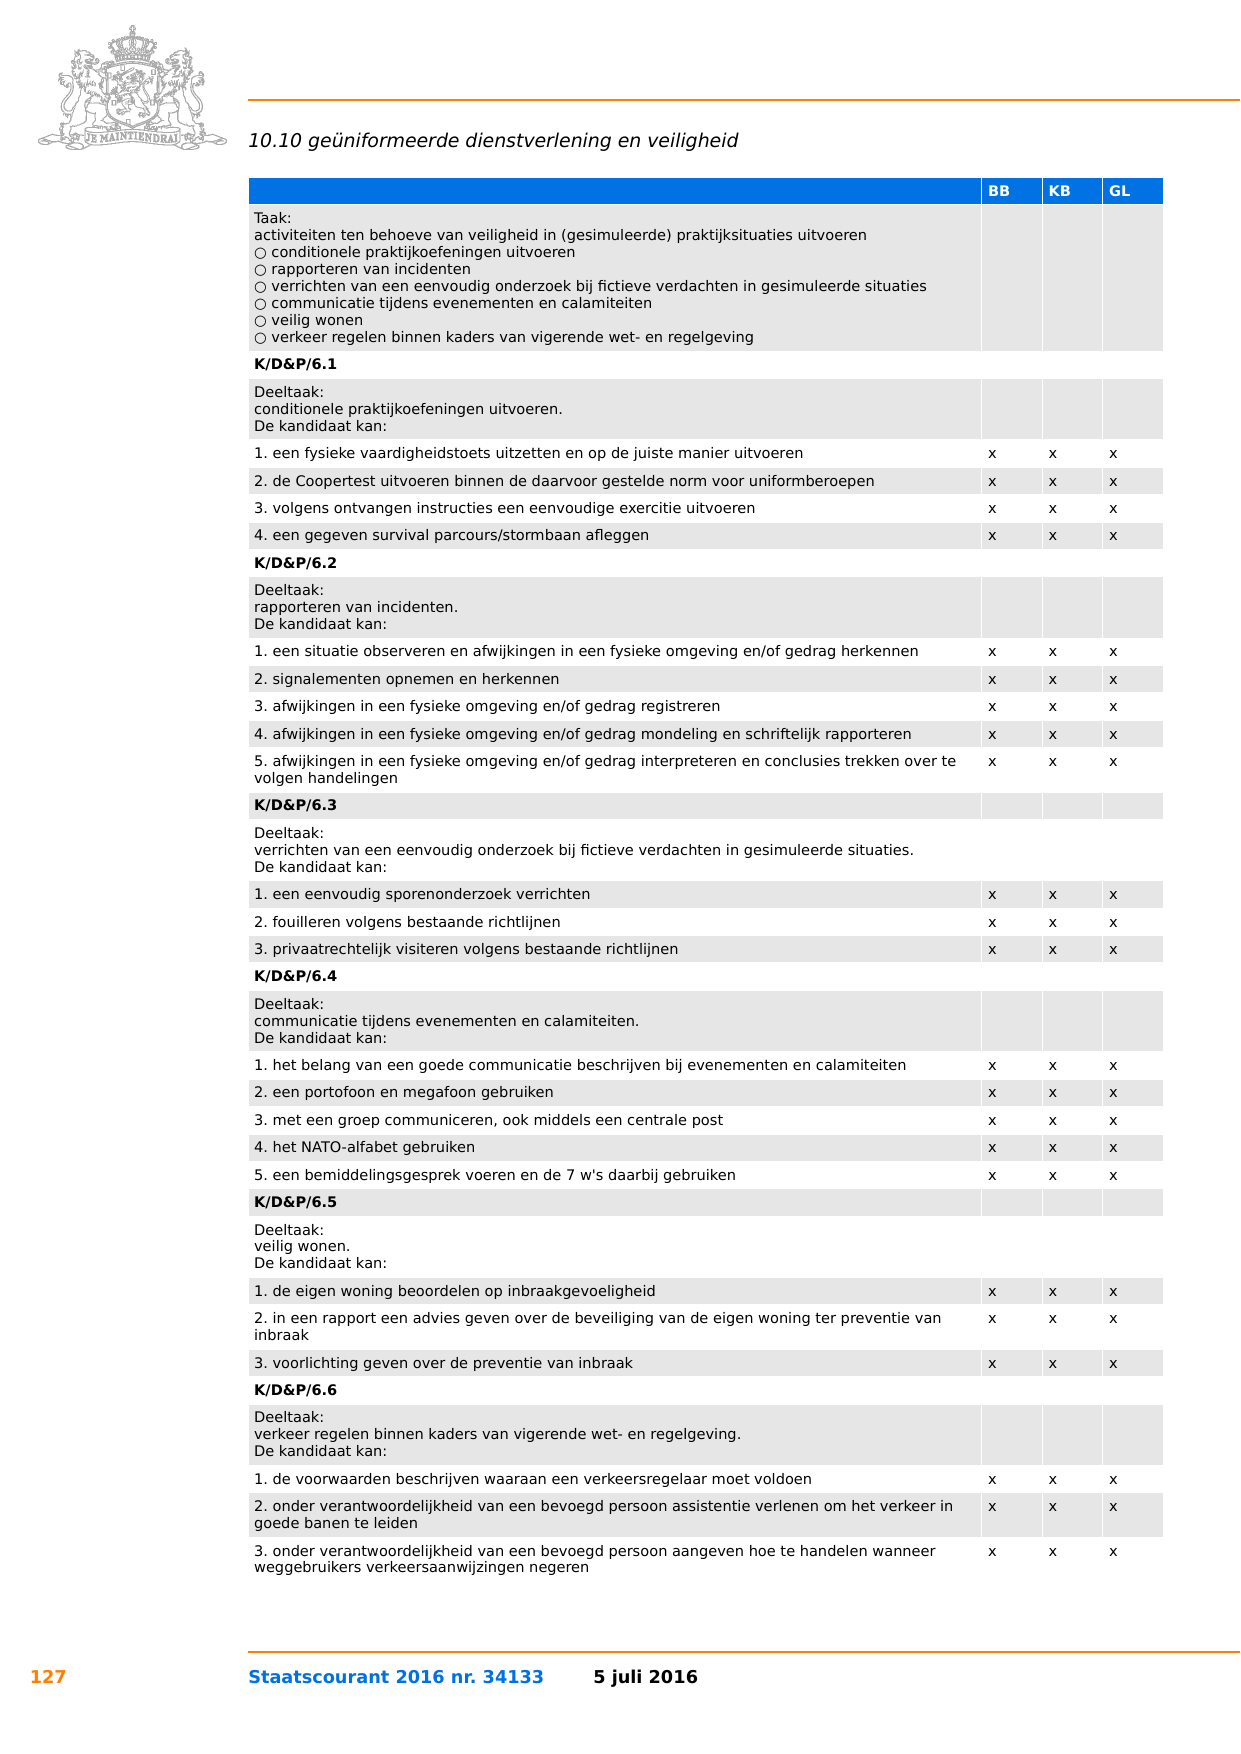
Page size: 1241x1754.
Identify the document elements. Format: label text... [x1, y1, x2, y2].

table_cell [1043, 793, 1102, 819]
table_cell [1103, 820, 1163, 880]
table_cell [1043, 1405, 1102, 1465]
table_cell x [982, 694, 1042, 720]
table_cell [1103, 577, 1163, 638]
table_cell x [982, 666, 1042, 692]
table_cell x [1103, 694, 1163, 720]
table_cell [1043, 379, 1102, 439]
table_cell x [1103, 909, 1163, 935]
table_cell x [1043, 909, 1102, 935]
table_cell [1043, 352, 1102, 378]
table_cell x [982, 1493, 1042, 1537]
table_cell x [982, 909, 1042, 935]
table_cell [982, 1405, 1042, 1465]
table_cell x [1043, 495, 1102, 521]
table_cell x [1103, 1305, 1163, 1349]
table_cell x [1103, 495, 1163, 521]
table_cell [1043, 964, 1102, 990]
table_cell x [1103, 468, 1163, 494]
table_cell 4. het NATO-alfabet gebruiken [249, 1135, 981, 1161]
table_cell [982, 1377, 1042, 1403]
table_cell [1103, 964, 1163, 990]
table_header BB [982, 178, 1042, 204]
table_cell x [1043, 1350, 1102, 1376]
table_cell [982, 1217, 1042, 1277]
table_cell [1043, 991, 1102, 1051]
table_cell 5. afwijkingen in een fysieke omgeving en/of gedrag interpreteren en conclusies trekken over te volgen handelingen [249, 748, 981, 792]
table_cell 3. privaatrechtelijk visiteren volgens bestaande richtlijnen [249, 936, 981, 962]
table_cell [1103, 1377, 1163, 1403]
table_cell x [1043, 1538, 1102, 1581]
table_cell 2. een portofoon en megafoon gebruiken [249, 1080, 981, 1106]
table_cell [1103, 352, 1163, 378]
table_cell x [1103, 1107, 1163, 1133]
table_cell Deeltaak: veilig wonen. De kandidaat kan: [249, 1217, 981, 1277]
table_cell x [1043, 1080, 1102, 1106]
table_cell 2. in een rapport een advies geven over de beveiliging van de eigen woning ter preventie van inbraak [249, 1305, 981, 1349]
table_cell Deeltaak: communicatie tijdens evenementen en calamiteiten. De kandidaat kan: [249, 991, 981, 1051]
table_cell x [982, 1107, 1042, 1133]
table_cell x [982, 495, 1042, 521]
table_cell K/D&P/6.1 [249, 352, 981, 378]
table_cell x [1103, 1135, 1163, 1161]
table_cell 3. voorlichting geven over de preventie van inbraak [249, 1350, 981, 1376]
table_cell Deeltaak: verkeer regelen binnen kaders van vigerende wet- en regelgeving. De kandidaat kan: [249, 1405, 981, 1465]
table_cell [982, 793, 1042, 819]
table_cell x [982, 1350, 1042, 1376]
table_cell 4. een gegeven survival parcours/stormbaan afleggen [249, 523, 981, 549]
table_cell x [1043, 468, 1102, 494]
table_cell x [982, 881, 1042, 908]
table_cell [982, 205, 1042, 351]
table_cell 1. een eenvoudig sporenonderzoek verrichten [249, 881, 981, 908]
table_cell x [1103, 1538, 1163, 1581]
table_cell [982, 379, 1042, 439]
table_cell [982, 352, 1042, 378]
table_cell 4. afwijkingen in een fysieke omgeving en/of gedrag mondeling en schriftelijk rapporteren [249, 721, 981, 747]
table_cell x [1103, 881, 1163, 908]
table_cell x [1043, 936, 1102, 962]
table_cell x [1043, 1305, 1102, 1349]
table_cell 2. onder verantwoordelijkheid van een bevoegd persoon assistentie verlenen om het verkeer in goede banen te leiden [249, 1493, 981, 1537]
table_header [249, 178, 981, 204]
table_cell [982, 820, 1042, 880]
table_cell x [1043, 1135, 1102, 1161]
table_cell 3. met een groep communiceren, ook middels een centrale post [249, 1107, 981, 1133]
table_cell Taak: activiteiten ten behoeve van veiligheid in (gesimuleerde) praktijksituaties uitvoeren ○ conditionele praktijkoefeningen uitvoeren ○ rapporteren van incidenten ○ verrichten van een eenvoudig onderzoek bij fictieve verdachten in gesimuleerde situaties ○ communicatie tijdens evenementen en calamiteiten ○ veilig wonen ○ verkeer regelen binnen kaders van vigerende wet- en regelgeving [249, 205, 981, 351]
table_cell [1103, 379, 1163, 439]
table_cell [1103, 550, 1163, 576]
table_cell x [1103, 1162, 1163, 1188]
table_cell x [1103, 1278, 1163, 1304]
table_cell [982, 964, 1042, 990]
table_cell x [1103, 1350, 1163, 1376]
table_cell K/D&P/6.4 [249, 964, 981, 990]
table_cell 3. onder verantwoordelijkheid van een bevoegd persoon aangeven hoe te handelen wanneer weggebruikers verkeersaanwijzingen negeren [249, 1538, 981, 1581]
table_cell x [1103, 639, 1163, 665]
table_cell x [982, 523, 1042, 549]
table_cell [1103, 793, 1163, 819]
table_cell x [1043, 440, 1102, 467]
table_cell x [982, 721, 1042, 747]
table_cell x [1103, 1493, 1163, 1537]
table_cell x [1103, 1052, 1163, 1079]
table_cell x [1043, 881, 1102, 908]
subtitle 10.10 geüniformeerde dienstverlening en veiligheid [248, 130, 1163, 152]
table_cell [982, 577, 1042, 638]
table_cell [1043, 1189, 1102, 1216]
table_cell x [982, 639, 1042, 665]
table_cell x [1103, 936, 1163, 962]
table_cell [1043, 1217, 1102, 1277]
table_cell x [1043, 748, 1102, 792]
table_header GL [1103, 178, 1163, 204]
table_cell [982, 550, 1042, 576]
table_cell [1103, 1405, 1163, 1465]
table_cell 1. de eigen woning beoordelen op inbraakgevoeligheid [249, 1278, 981, 1304]
table_cell x [1043, 1466, 1102, 1492]
table_cell x [1043, 1052, 1102, 1079]
table_cell [982, 1189, 1042, 1216]
table_cell [1103, 1217, 1163, 1277]
table_cell x [1043, 1278, 1102, 1304]
table_cell 5. een bemiddelingsgesprek voeren en de 7 w's daarbij gebruiken [249, 1162, 981, 1188]
table_cell x [982, 468, 1042, 494]
table_cell Deeltaak: rapporteren van incidenten. De kandidaat kan: [249, 577, 981, 638]
table_cell x [982, 936, 1042, 962]
table_cell [1043, 820, 1102, 880]
table_cell x [982, 1278, 1042, 1304]
table_cell x [982, 1052, 1042, 1079]
table_cell 1. het belang van een goede communicatie beschrijven bij evenementen en calamiteiten [249, 1052, 981, 1079]
table_cell 3. afwijkingen in een fysieke omgeving en/of gedrag registreren [249, 694, 981, 720]
table_cell x [982, 1305, 1042, 1349]
table_cell x [1043, 639, 1102, 665]
table_header KB [1043, 178, 1102, 204]
table_cell 3. volgens ontvangen instructies een eenvoudige exercitie uitvoeren [249, 495, 981, 521]
table_cell 1. een fysieke vaardigheidstoets uitzetten en op de juiste manier uitvoeren [249, 440, 981, 467]
table_cell [1103, 991, 1163, 1051]
table_cell x [982, 1080, 1042, 1106]
table_cell x [982, 748, 1042, 792]
table_cell 2. signalementen opnemen en herkennen [249, 666, 981, 692]
table_cell K/D&P/6.3 [249, 793, 981, 819]
picture [38, 25, 227, 150]
table_cell x [982, 440, 1042, 467]
table_cell x [1043, 1107, 1102, 1133]
table_cell x [982, 1162, 1042, 1188]
table_cell x [1103, 523, 1163, 549]
table_cell [1103, 205, 1163, 351]
table_cell x [1103, 748, 1163, 792]
table_cell x [1043, 694, 1102, 720]
table_cell 2. fouilleren volgens bestaande richtlijnen [249, 909, 981, 935]
table_cell x [1103, 1080, 1163, 1106]
table_cell x [1043, 721, 1102, 747]
table_cell x [1043, 523, 1102, 549]
table_cell x [1103, 666, 1163, 692]
table_cell [1043, 205, 1102, 351]
table_cell 1. een situatie observeren en afwijkingen in een fysieke omgeving en/of gedrag herkennen [249, 639, 981, 665]
table_cell K/D&P/6.2 [249, 550, 981, 576]
table_cell x [1103, 721, 1163, 747]
table_cell [1043, 1377, 1102, 1403]
table_cell x [1103, 440, 1163, 467]
table_cell x [982, 1538, 1042, 1581]
table_cell Deeltaak: conditionele praktijkoefeningen uitvoeren. De kandidaat kan: [249, 379, 981, 439]
table_cell x [982, 1466, 1042, 1492]
table_cell x [1103, 1466, 1163, 1492]
table_cell Deeltaak: verrichten van een eenvoudig onderzoek bij fictieve verdachten in gesimuleerde situaties. De kandidaat kan: [249, 820, 981, 880]
table_cell x [1043, 1162, 1102, 1188]
table_cell K/D&P/6.6 [249, 1377, 981, 1403]
table_cell 2. de Coopertest uitvoeren binnen de daarvoor gestelde norm voor uniformberoepen [249, 468, 981, 494]
table_cell x [1043, 666, 1102, 692]
table_cell K/D&P/6.5 [249, 1189, 981, 1216]
table_cell x [1043, 1493, 1102, 1537]
table_cell [982, 991, 1042, 1051]
table_cell x [982, 1135, 1042, 1161]
table_cell 1. de voorwaarden beschrijven waaraan een verkeersregelaar moet voldoen [249, 1466, 981, 1492]
table_cell [1103, 1189, 1163, 1216]
table_cell [1043, 550, 1102, 576]
table_cell [1043, 577, 1102, 638]
